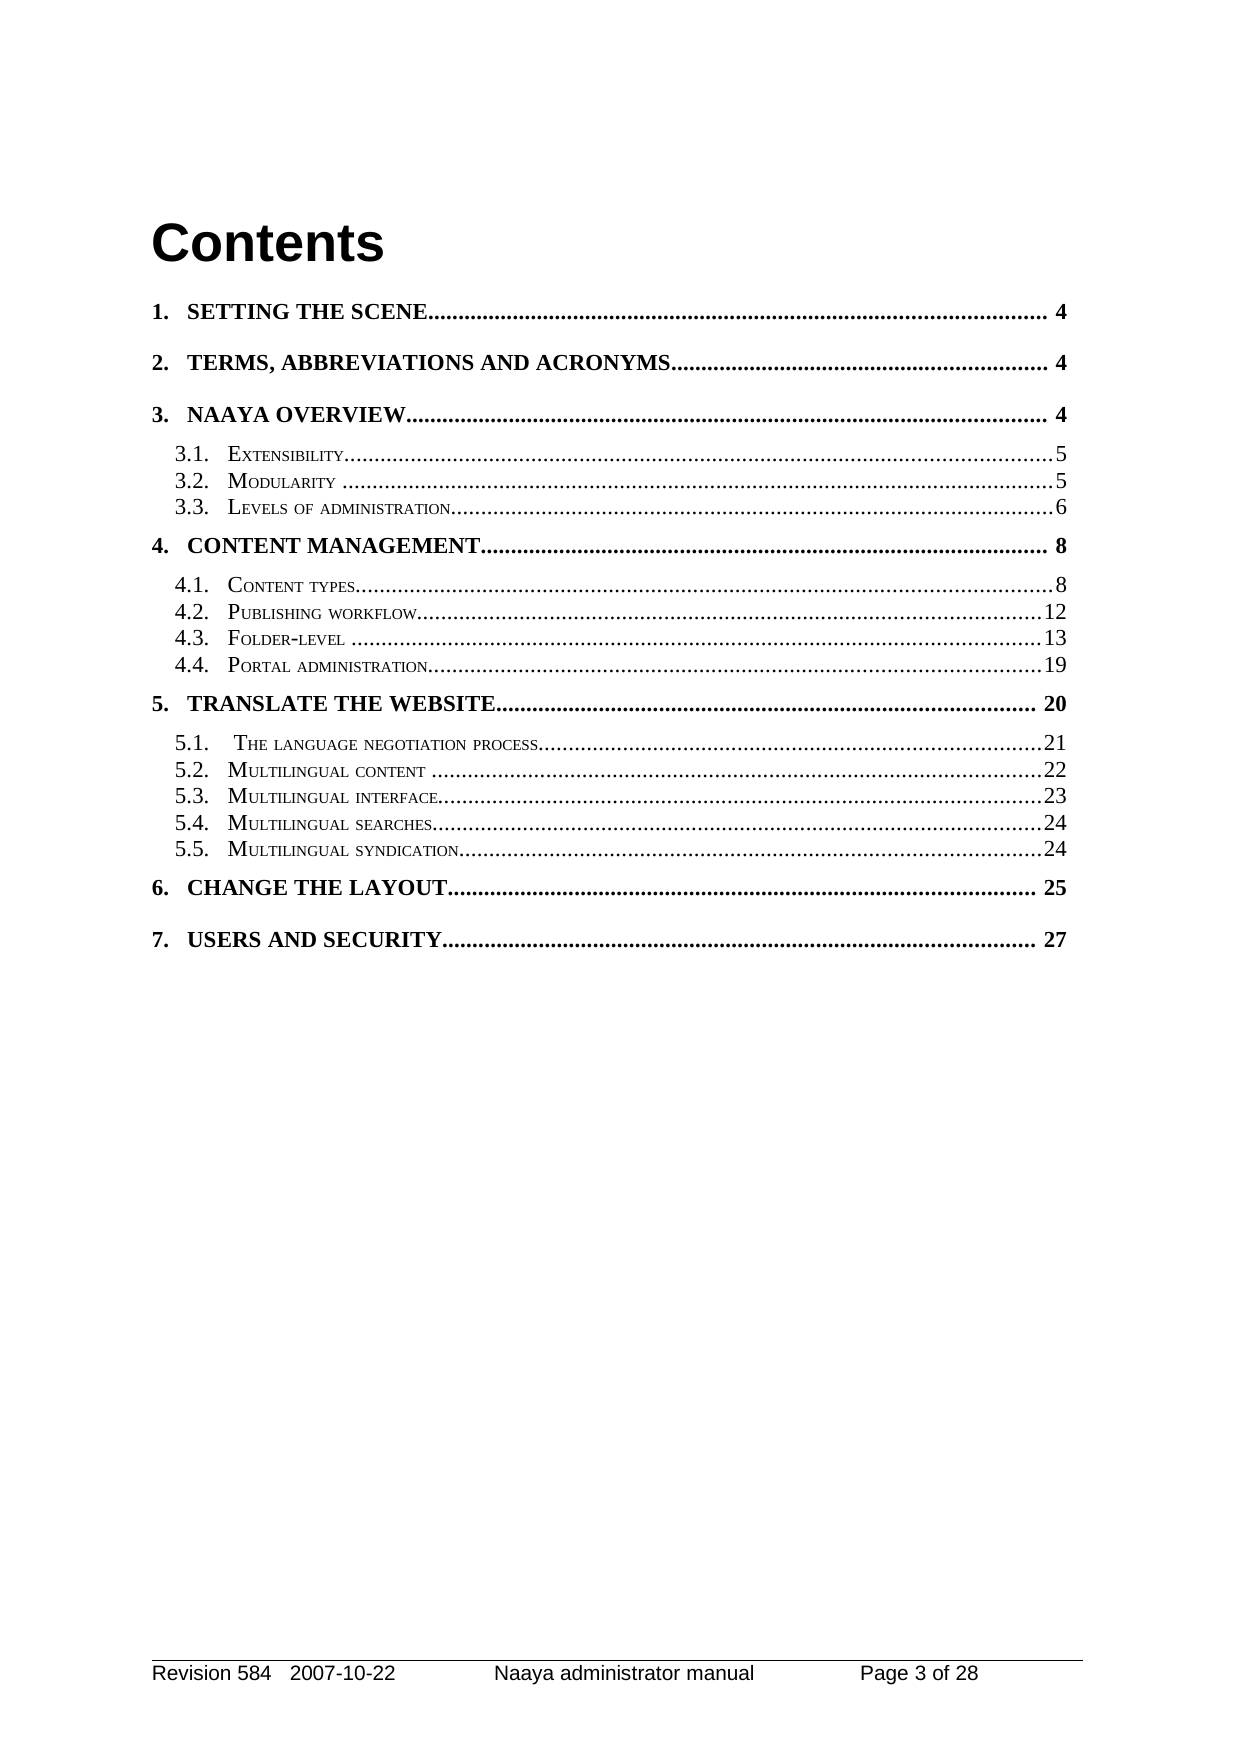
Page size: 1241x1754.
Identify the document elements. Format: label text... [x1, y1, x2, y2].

text 4.4. Portal administration 19 [174, 651, 1120, 677]
text 5.5. Multilingual syndication 24 [174, 835, 1120, 862]
text 4. Content management 8 [152, 532, 1120, 559]
text 5. Translate the website 20 [152, 690, 1120, 716]
text 4.2. Publishing workflow 12 [174, 598, 1120, 624]
subtitle Contents [152, 210, 1120, 273]
text 5.2. Multilingual content 22 [174, 756, 1120, 782]
text 3.3. Levels of administration 6 [174, 493, 1120, 519]
text 5.1. The language negotiation process 21 [174, 729, 1120, 756]
text 3. Naaya overview 4 [152, 401, 1120, 427]
text 2. Terms, abbreviations and acronyms 4 [152, 349, 1120, 376]
text 3.2. Modularity 5 [174, 466, 1120, 493]
text 5.3. Multilingual interface 23 [174, 782, 1120, 809]
text 4.1. Content types 8 [174, 571, 1120, 598]
text 5.4. Multilingual searches 24 [174, 809, 1120, 835]
text 1. Setting the scene 4 [152, 298, 1120, 324]
text 3.1. Extensibility 5 [174, 440, 1120, 466]
text 4.3. Folder-level 13 [174, 624, 1120, 651]
text 6. Change the layout 25 [152, 874, 1120, 901]
text 7. Users and security 27 [152, 926, 1120, 952]
